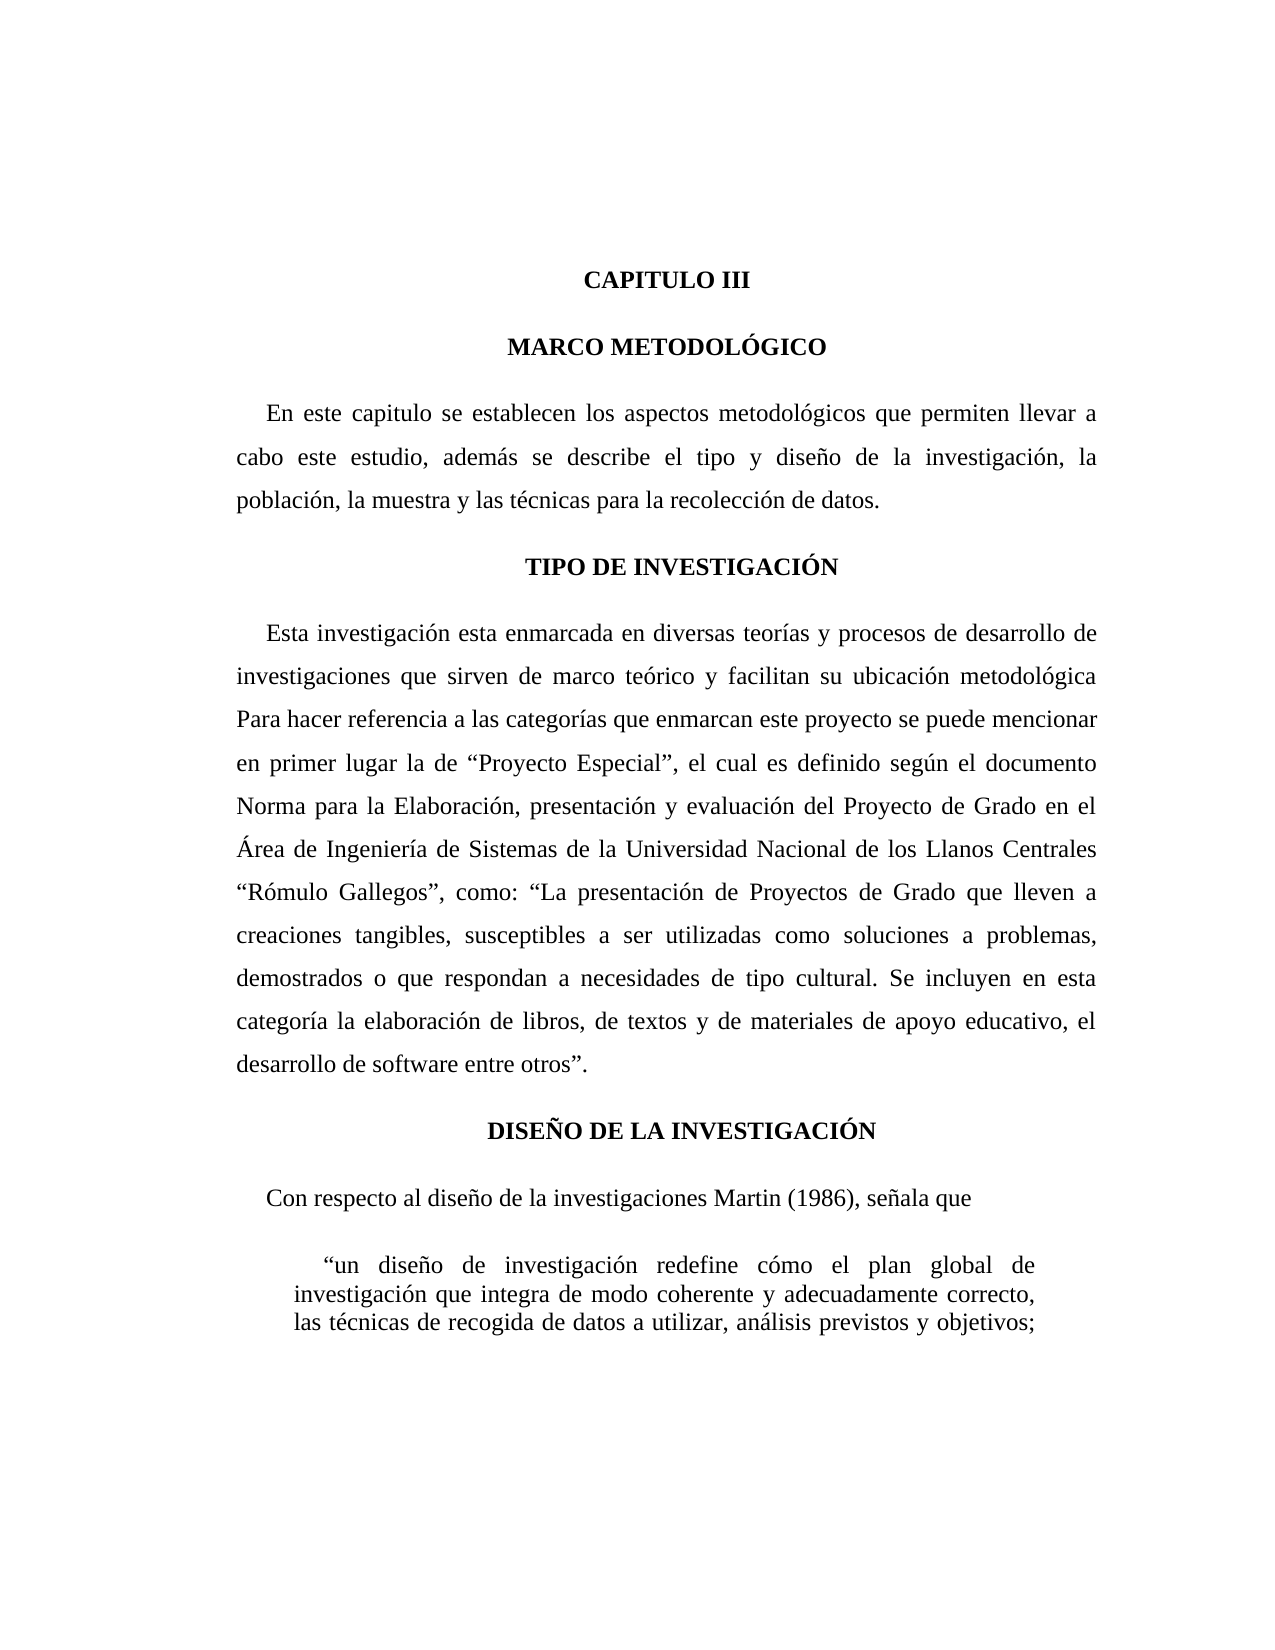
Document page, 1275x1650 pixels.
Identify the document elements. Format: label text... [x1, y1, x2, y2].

text “un diseño de investigación redefine cómo el plan global de investigación que integra de modo coherente y adecuadamente correcto, las técnicas de recogida de datos a utilizar, análisis previstos y objetivos; [293, 1250, 1036, 1336]
text Tipo De Investigación [236, 552, 1098, 580]
text Con respecto al diseño de la investigaciones Martin (1986), señala que [236, 1183, 1098, 1212]
text En este capitulo se establecen los aspectos metodológicos que permiten llevar a cabo este estudio, además se describe el tipo y diseño de la investigación, la población, la muestra y las técnicas para la recolección de datos. [236, 398, 1098, 513]
text CAPITULO III [236, 265, 1098, 294]
text Esta investigación esta enmarcada en diversas teorías y procesos de desarrollo de investigaciones que sirven de marco teórico y facilitan su ubicación metodológica Para hacer referencia a las categorías que enmarcan este proyecto se puede mencionar en primer lugar la de “Proyecto Especial”, el cual es definido según el documento Norma para la Elaboración, presentación y evaluación del Proyecto de Grado en el Área de Ingeniería de Sistemas de la Universidad Nacional de los Llanos Centrales “Rómulo Gallegos”, como: “La presentación de Proyectos de Grado que lleven a creaciones tangibles, susceptibles a ser utilizadas como soluciones a problemas, demostrados o que respondan a necesidades de tipo cultural. Se incluyen en esta categoría la elaboración de libros, de textos y de materiales de apoyo educativo, el desarrollo de software entre otros”. [236, 618, 1098, 1078]
text MARCO METODOLÓGICO [236, 332, 1098, 361]
text Diseño De La Investigación [236, 1116, 1098, 1145]
